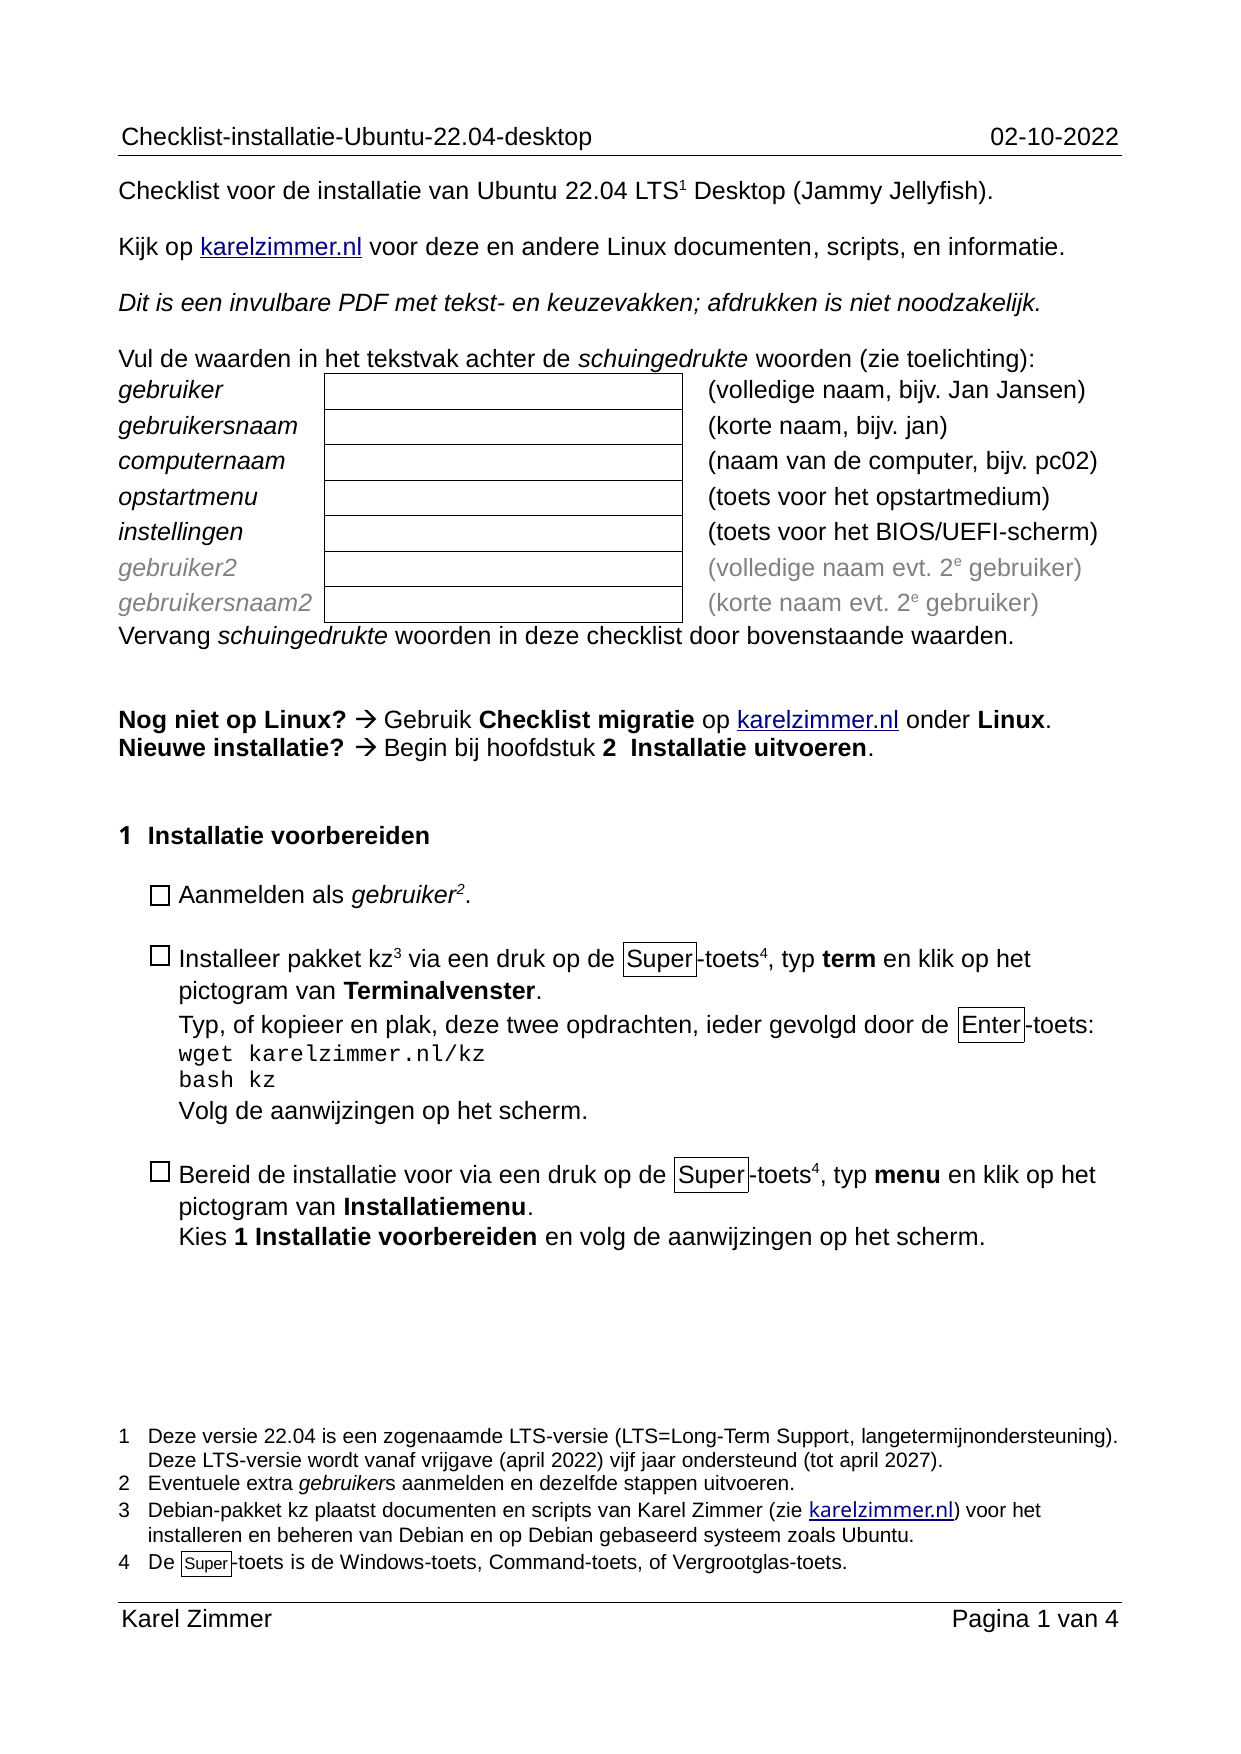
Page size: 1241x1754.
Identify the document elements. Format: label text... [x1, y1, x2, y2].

text (volledige naam, bijv. Jan Jansen) [683, 373, 1122, 409]
text Vervang schuingedrukte woorden in deze checklist door bovenstaande waarden. [118, 622, 1122, 650]
text Checklist voor de installatie van Ubuntu 22.04 LTS Desktop (Jammy Jellyfish). [118, 177, 1122, 205]
text gebruiker [118, 373, 324, 409]
table_cell [177, 910, 1120, 941]
text Nog niet op Linux?  Gebruik Checklist migratie op karelzimmer.nl onder Linux. [118, 706, 1122, 734]
text computernaam [118, 444, 324, 480]
text (korte naam, bijv. jan) [683, 409, 1122, 444]
table_cell [141, 1126, 177, 1156]
table_cell [177, 1126, 1120, 1156]
text (naam van de computer, bijv. pc02) [683, 444, 1122, 480]
table_cell [141, 1222, 177, 1252]
table_header [141, 880, 177, 910]
table_header Aanmelden als gebruiker. [177, 880, 1120, 910]
table_cell Typ, of kopieer en plak, deze twee opdrachten, ieder gevolgd door de Enter-toets: wget karelzimmer.nl/kz bash kz [177, 1006, 1120, 1096]
text instellingen [118, 515, 324, 551]
table_cell [141, 1156, 177, 1222]
table_cell Installeer pakket kz via een druk op de Super-toets, typ term en klik op het pictogram van Terminalvenster. [177, 941, 1120, 1006]
text Deze versie 22.04 is een zogenaamde LTS-versie (LTS=Long-Term Support, langetermijnondersteuning). Deze LTS-versie wordt vanaf vrijgave (april 2022) vijf jaar ondersteund (tot april 2027). [118, 1424, 1122, 1472]
text Dit is een invulbare PDF met tekst- en keuzevakken; afdrukken is niet noodzakelijk. [118, 289, 1122, 317]
text gebruikersnaam [118, 409, 324, 444]
table_cell Bereid de installatie voor via een druk op de Super-toets4, typ menu en klik op het pictogram van Installatiemenu. [177, 1156, 1120, 1222]
text gebruiker2 [118, 551, 324, 586]
table_cell [141, 941, 177, 1006]
text (toets voor het opstartmedium) [683, 480, 1122, 515]
text (toets voor het BIOS/UEFI-scherm) [683, 515, 1122, 551]
table_cell Kies 1 Installatie voorbereiden en volg de aanwijzingen op het scherm. [177, 1222, 1120, 1252]
text (korte naam evt. 2e gebruiker) [683, 586, 1122, 622]
text (volledige naam evt. 2e gebruiker) [683, 551, 1122, 586]
text Nieuwe installatie?  Begin bij hoofdstuk 2 Installatie uitvoeren. [118, 734, 1122, 762]
table_cell Volg de aanwijzingen op het scherm. [177, 1096, 1120, 1126]
table_cell [141, 910, 177, 941]
text opstartmenu [118, 480, 324, 515]
table_cell [141, 1006, 177, 1096]
list Installatie voorbereiden [118, 818, 1122, 852]
text Kijk op karelzimmer.nl voor deze en andere Linux documenten, scripts, en informatie. [118, 233, 1122, 261]
text gebruikersnaam2 [118, 586, 324, 622]
table_cell [141, 1096, 177, 1126]
text Vul de waarden in het tekstvak achter de schuingedrukte woorden (zie toelichting): [118, 345, 1122, 373]
